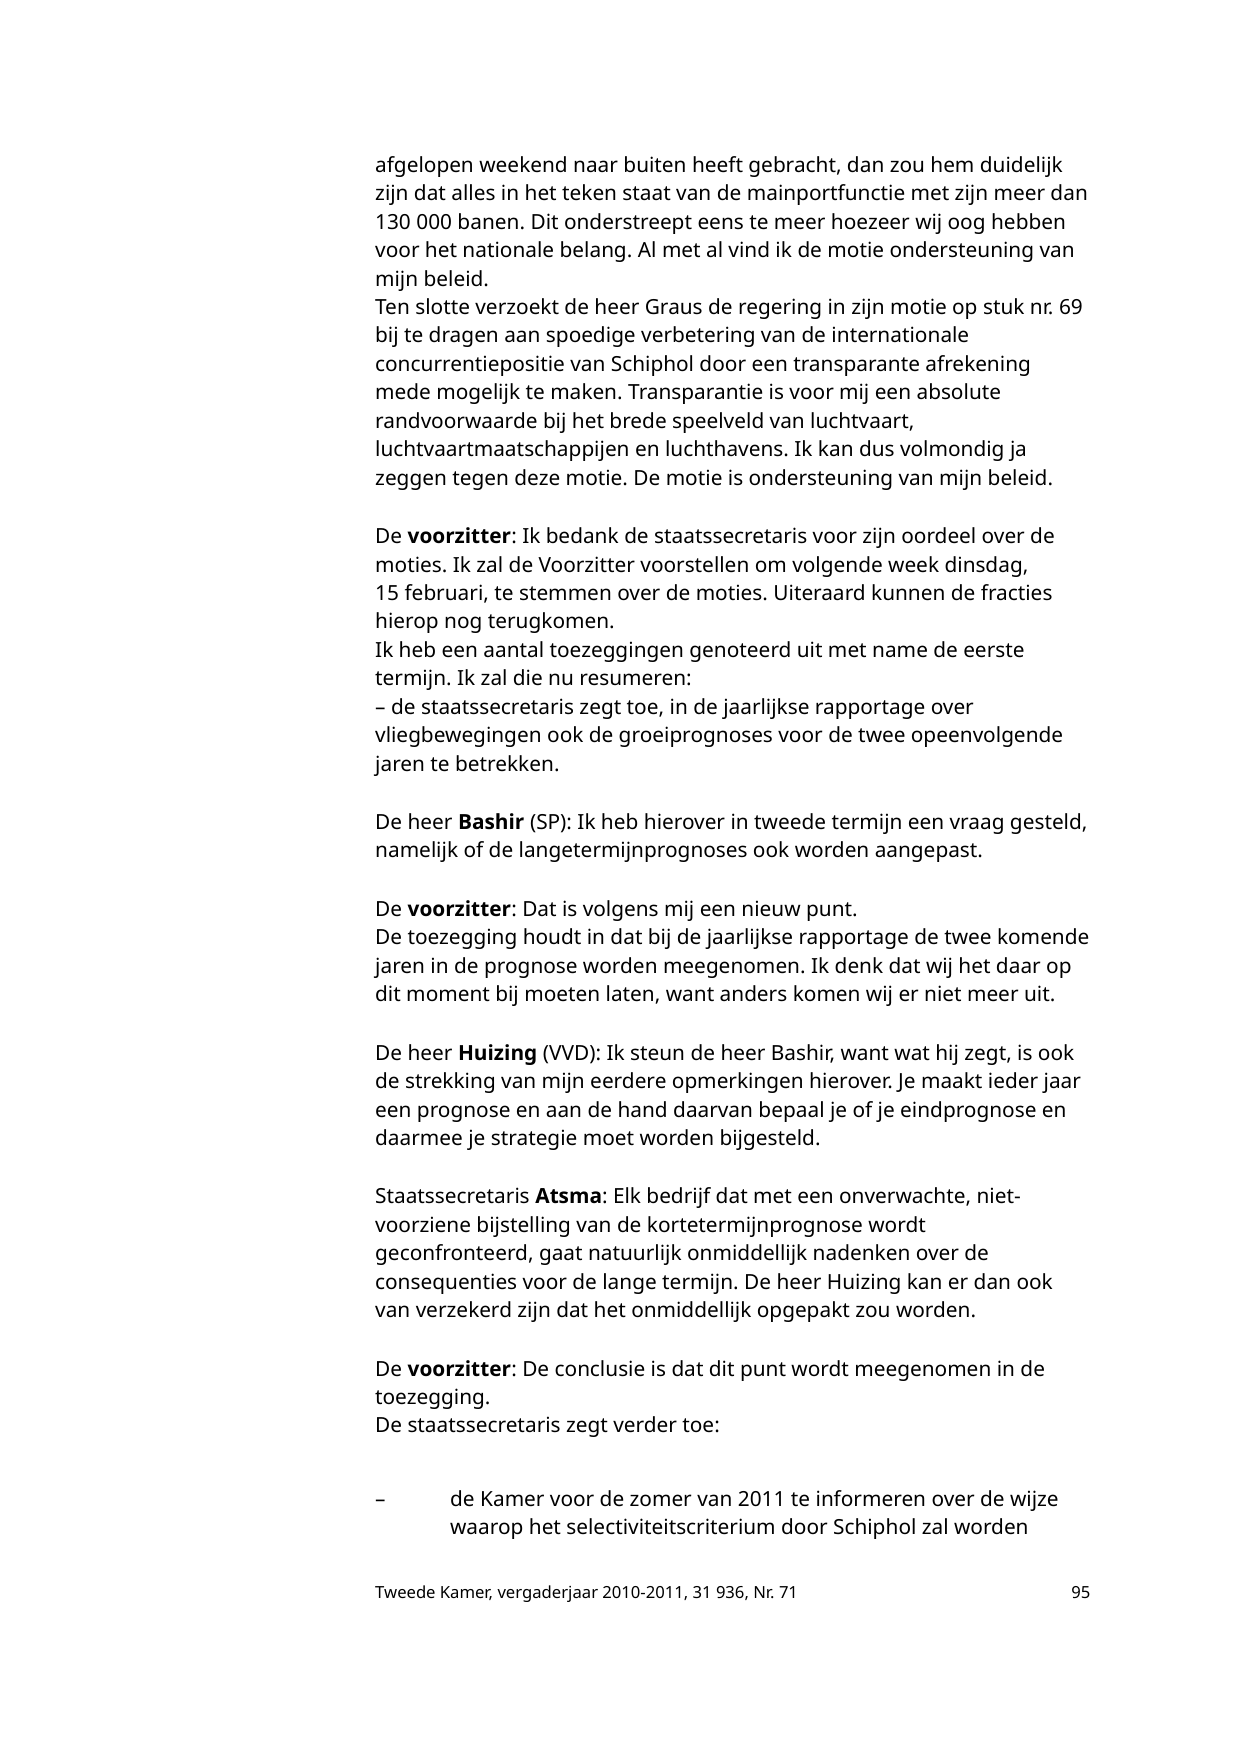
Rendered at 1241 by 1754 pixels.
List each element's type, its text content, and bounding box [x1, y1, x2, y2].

text De toezegging houdt in dat bij de jaarlijkse rapportage de twee komende jaren in de prognose worden meegenomen. Ik denk dat wij het daar op dit moment bij moeten laten, want anders komen wij er niet meer uit. [375, 922, 1090, 1008]
text Ten slotte verzoekt de heer Graus de regering in zijn motie op stuk nr. 69 bij te dragen aan spoedige verbetering van de internationale concurrentiepositie van Schiphol door een transparante afrekening mede mogelijk te maken. Transparantie is voor mij een absolute randvoorwaarde bij het brede speelveld van luchtvaart, luchtvaartmaatschappijen en luchthavens. Ik kan dus volmondig ja zeggen tegen deze motie. De motie is ondersteuning van mijn beleid. [375, 292, 1090, 491]
text afgelopen weekend naar buiten heeft gebracht, dan zou hem duidelijk zijn dat alles in het teken staat van de mainportfunctie met zijn meer dan 130 000 banen. Dit onderstreept eens te meer hoezeer wij oog hebben voor het nationale belang. Al met al vind ik de motie ondersteuning van mijn beleid. [375, 150, 1090, 292]
text – de staatssecretaris zegt toe, in de jaarlijkse rapportage over vliegbewegingen ook de groeiprognoses voor de twee opeenvolgende jaren te betrekken. [375, 692, 1090, 777]
text De voorzitter: De conclusie is dat dit punt wordt meegenomen in de toezegging. [375, 1354, 1090, 1411]
text De staatssecretaris zegt verder toe: [375, 1411, 1090, 1439]
text Ik heb een aantal toezeggingen genoteerd uit met name de eerste termijn. Ik zal die nu resumeren: [375, 635, 1090, 692]
text Staatssecretaris Atsma: Elk bedrijf dat met een onverwachte, niet-voorziene bijstelling van de kortetermijnprognose wordt geconfronteerd, gaat natuurlijk onmiddellijk nadenken over de consequenties voor de lange termijn. De heer Huizing kan er dan ook van verzekerd zijn dat het onmiddellijk opgepakt zou worden. [375, 1182, 1090, 1324]
text De heer Bashir (SP): Ik heb hierover in tweede termijn een vraag gesteld, namelijk of de langetermijnprognoses ook worden aangepast. [375, 807, 1090, 864]
list de Kamer voor de zomer van 2011 te informeren over de wijze waarop het selectiviteitscriterium door Schiphol zal worden [375, 1484, 1090, 1541]
text De voorzitter: Dat is volgens mij een nieuw punt. [375, 894, 1090, 922]
text De voorzitter: Ik bedank de staatssecretaris voor zijn oordeel over de moties. Ik zal de Voorzitter voorstellen om volgende week dinsdag, 15 februari, te stemmen over de moties. Uiteraard kunnen de fracties hierop nog terugkomen. [375, 521, 1090, 635]
text De heer Huizing (VVD): Ik steun de heer Bashir, want wat hij zegt, is ook de strekking van mijn eerdere opmerkingen hierover. Je maakt ieder jaar een prognose en aan de hand daarvan bepaal je of je eindprognose en daarmee je strategie moet worden bijgesteld. [375, 1038, 1090, 1152]
